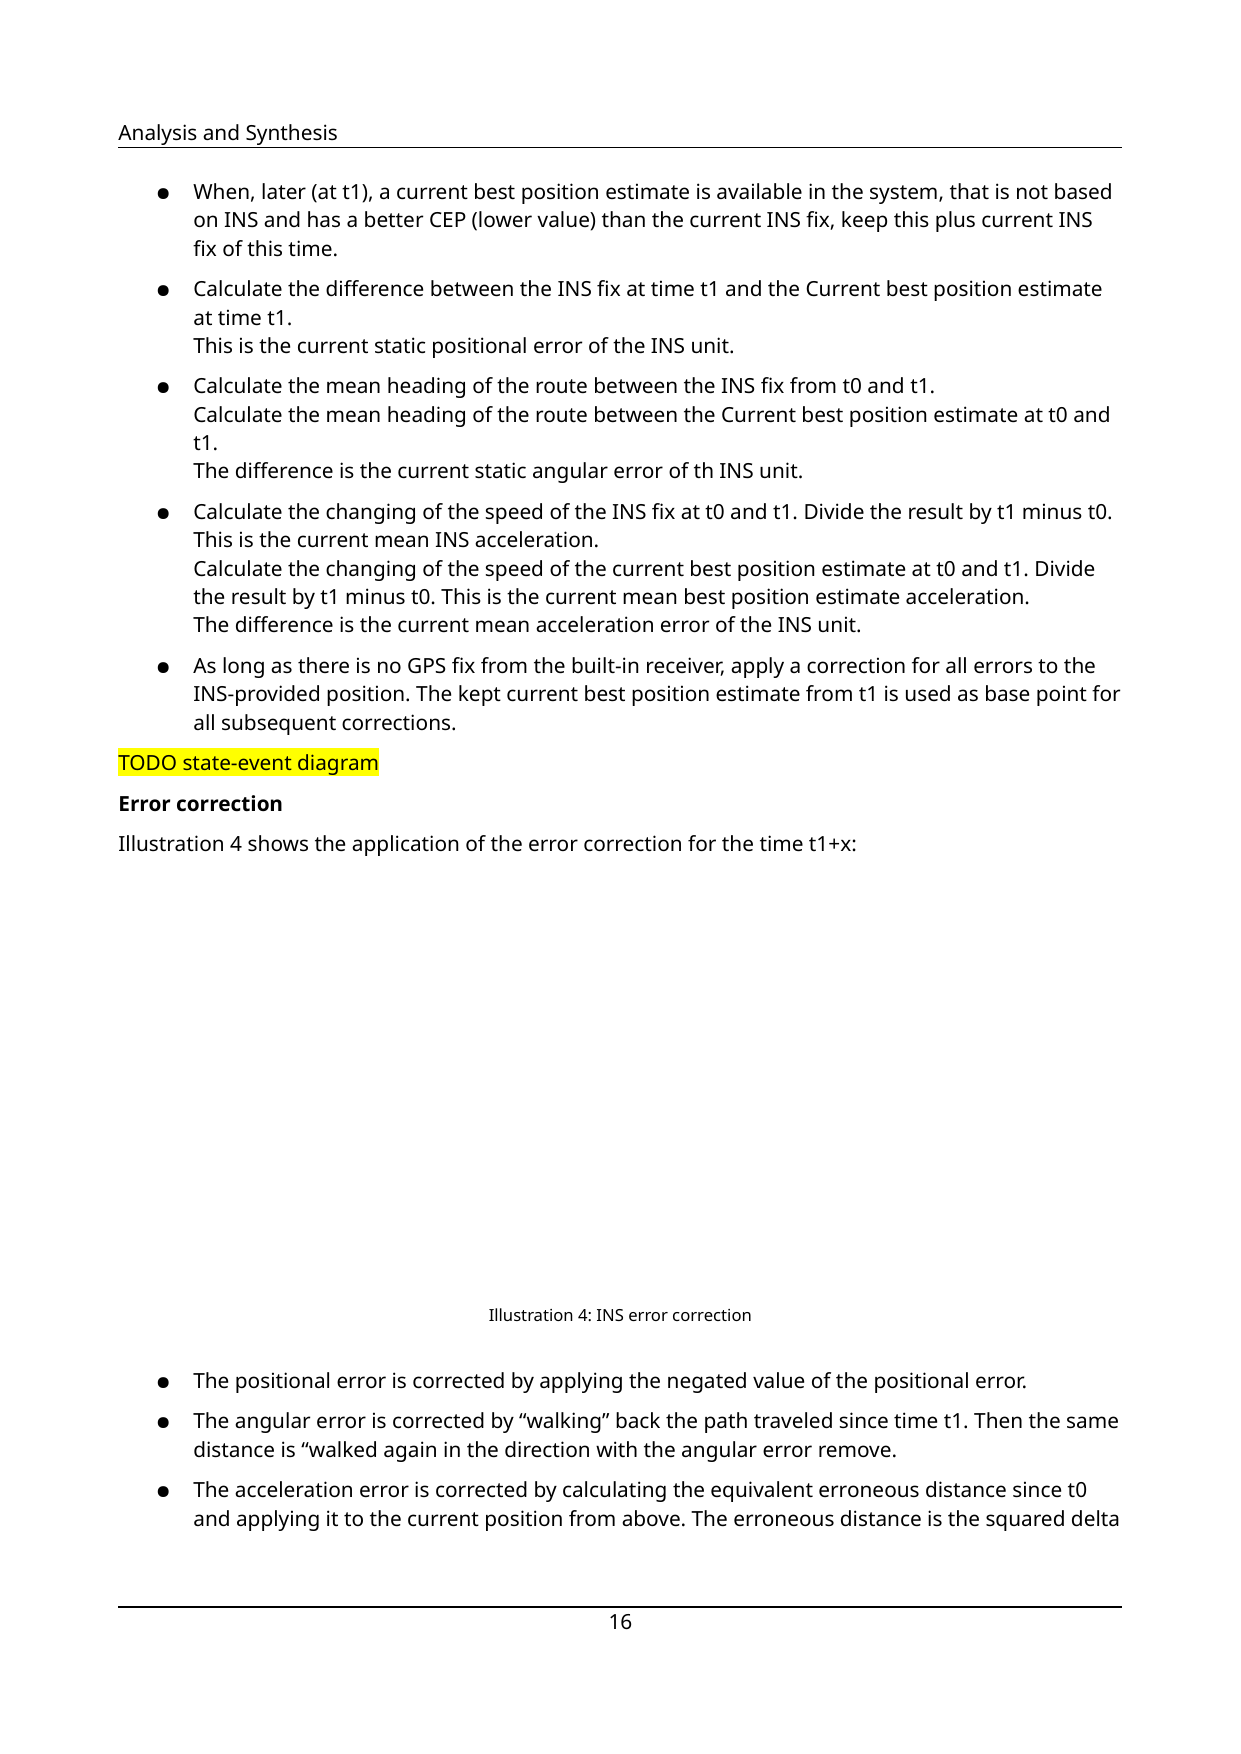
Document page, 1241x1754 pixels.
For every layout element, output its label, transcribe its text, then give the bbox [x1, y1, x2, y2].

list The angular error is corrected by “walking” back the path traveled since time t1. Then the same distance is “walked again in the direction with the angular error remove. [156, 1407, 1122, 1463]
text Illustration 4 shows the application of the error correction for the time t1+x: [118, 829, 1122, 857]
text Error correction [118, 789, 1122, 817]
text Illustration 4: INS error correction [118, 875, 1122, 1326]
list Calculate the mean heading of the route between the INS fix from t0 and t1. Calculate the mean heading of the route between the Current best position estimate at t0 and t1. The difference is the current static angular error of th INS unit. [156, 371, 1122, 485]
list Calculate the difference between the INS fix at time t1 and the Current best position estimate at time t1. This is the current static positional error of the INS unit. [156, 274, 1122, 359]
list As long as there is no GPS fix from the built-in receiver, apply a correction for all errors to the INS-provided position. The kept current best position estimate from t1 is used as base point for all subsequent corrections. [156, 651, 1122, 736]
list When, later (at t1), a current best position estimate is available in the system, that is not based on INS and has a better CEP (lower value) than the current INS fix, keep this plus current INS fix of this time. [156, 177, 1122, 262]
list The acceleration error is corrected by calculating the equivalent erroneous distance since t0 and applying it to the current position from above. The erroneous distance is the squared delta [156, 1475, 1122, 1532]
list Calculate the changing of the speed of the INS fix at t0 and t1. Divide the result by t1 minus t0. This is the current mean INS acceleration. Calculate the changing of the speed of the current best position estimate at t0 and t1. Divide the result by t1 minus t0. This is the current mean best position estimate acceleration. The difference is the current mean acceleration error of the INS unit. [156, 497, 1122, 639]
text TODO state-event diagram [118, 748, 1122, 776]
list The positional error is corrected by applying the negated value of the positional error. [156, 1366, 1122, 1395]
